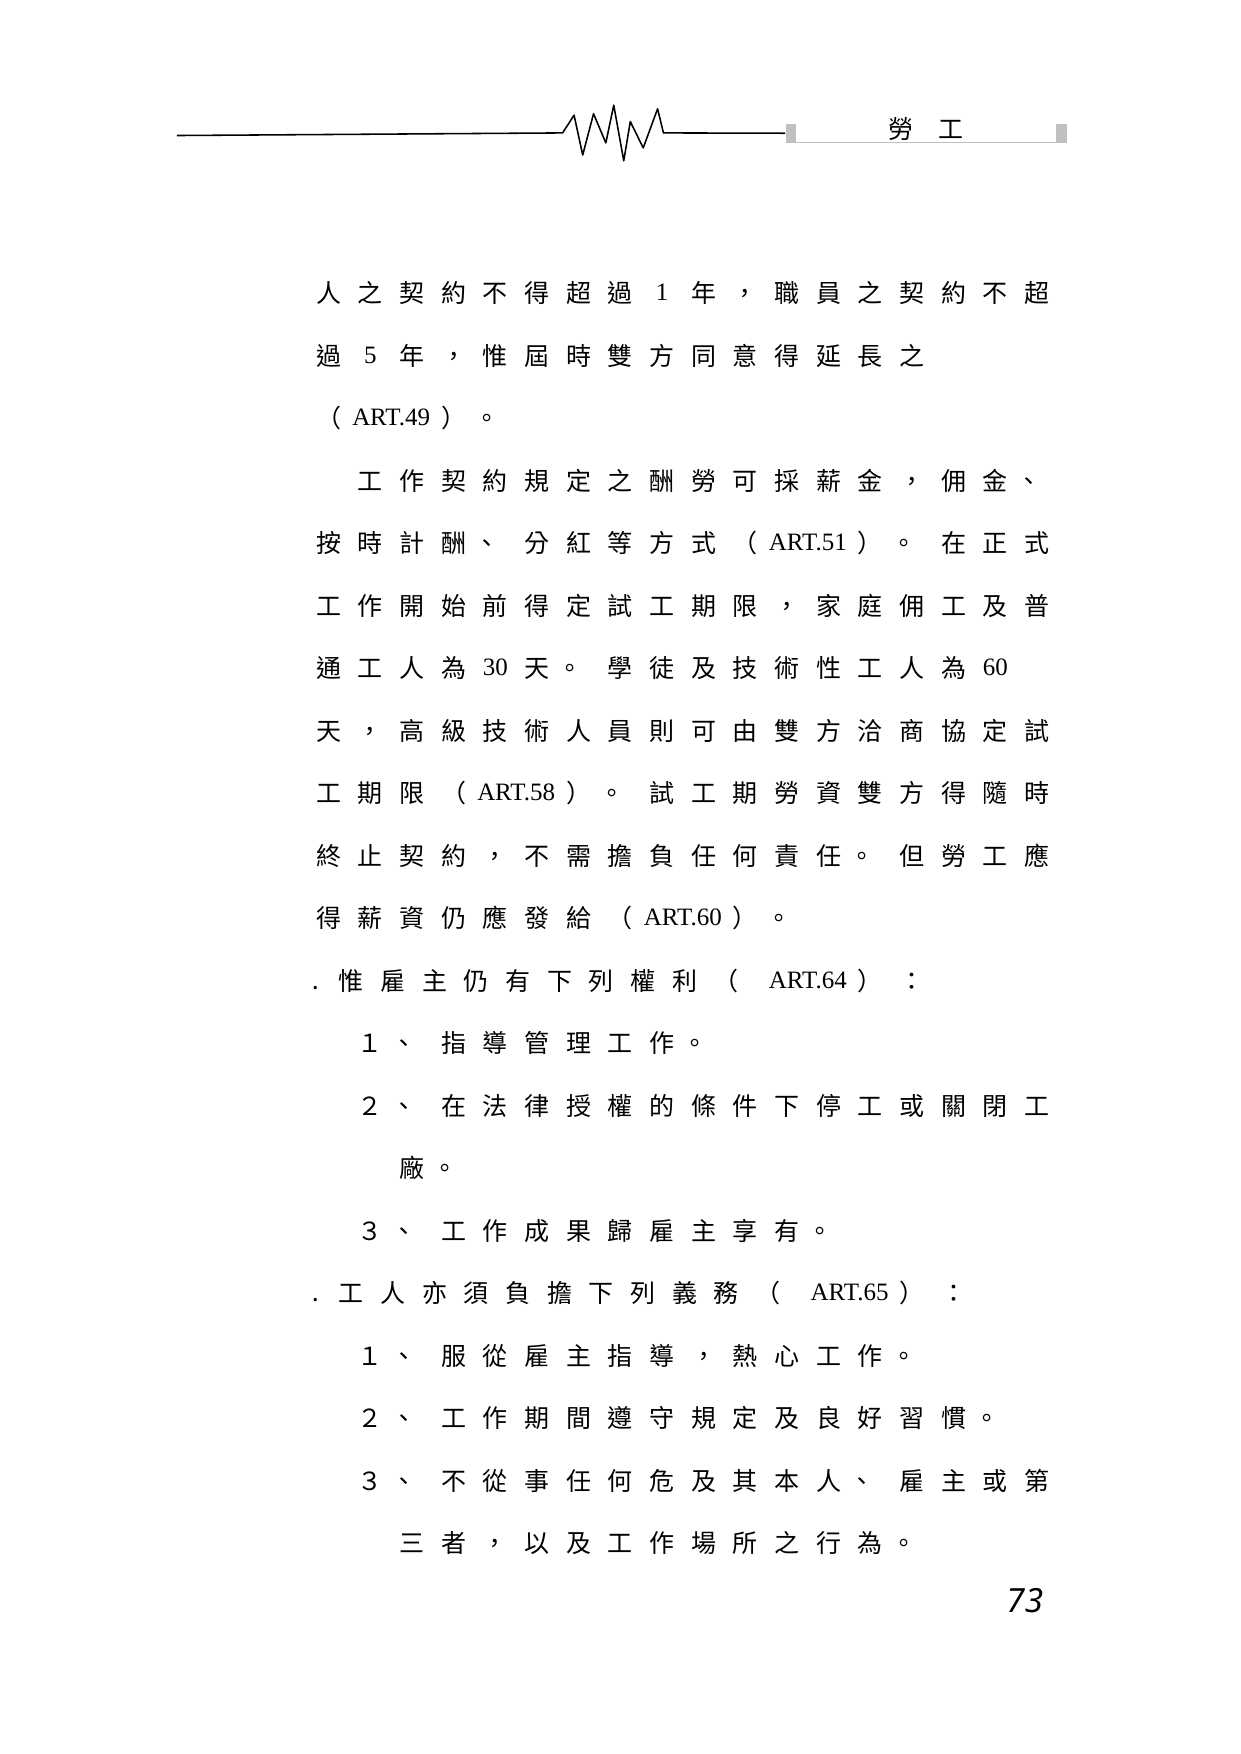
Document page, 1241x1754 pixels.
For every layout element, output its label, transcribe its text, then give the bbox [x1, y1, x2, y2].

text ․ 工人亦須負擔下列義務（ART.65）： [281, 1250, 1058, 1313]
text ３、不從事任何危及其本人、雇主或第三者，以及工作場所之行為。 [330, 1438, 1058, 1563]
text １、指導管理工作。 [330, 1000, 1058, 1063]
text 人之契約不得超過1年，職員之契約不超過5年，惟屆時雙方同意得延長之（ART.49）。 [281, 250, 1058, 438]
text １、服從雇主指導，熱心工作。 [330, 1313, 1058, 1375]
text 工作契約規定之酬勞可採薪金，佣金、按時計酬、分紅等方式（ART.51）。在正式工作開始前得定試工期限，家庭佣工及普通工人為30天。學徒及技術性工人為60天，高級技術人員則可由雙方洽商協定試工期限（ART.58）。試工期勞資雙方得隨時終止契約，不需擔負任何責任。但勞工應得薪資仍應發給（ART.60）。 [281, 438, 1058, 938]
text ３、工作成果歸雇主享有。 [330, 1188, 1058, 1250]
text ２、在法律授權的條件下停工或關閉工廠。 [330, 1063, 1058, 1188]
text ․ 惟雇主仍有下列權利（ART.64）： [281, 938, 1058, 1000]
text ２、工作期間遵守規定及良好習慣。 [330, 1375, 1058, 1438]
